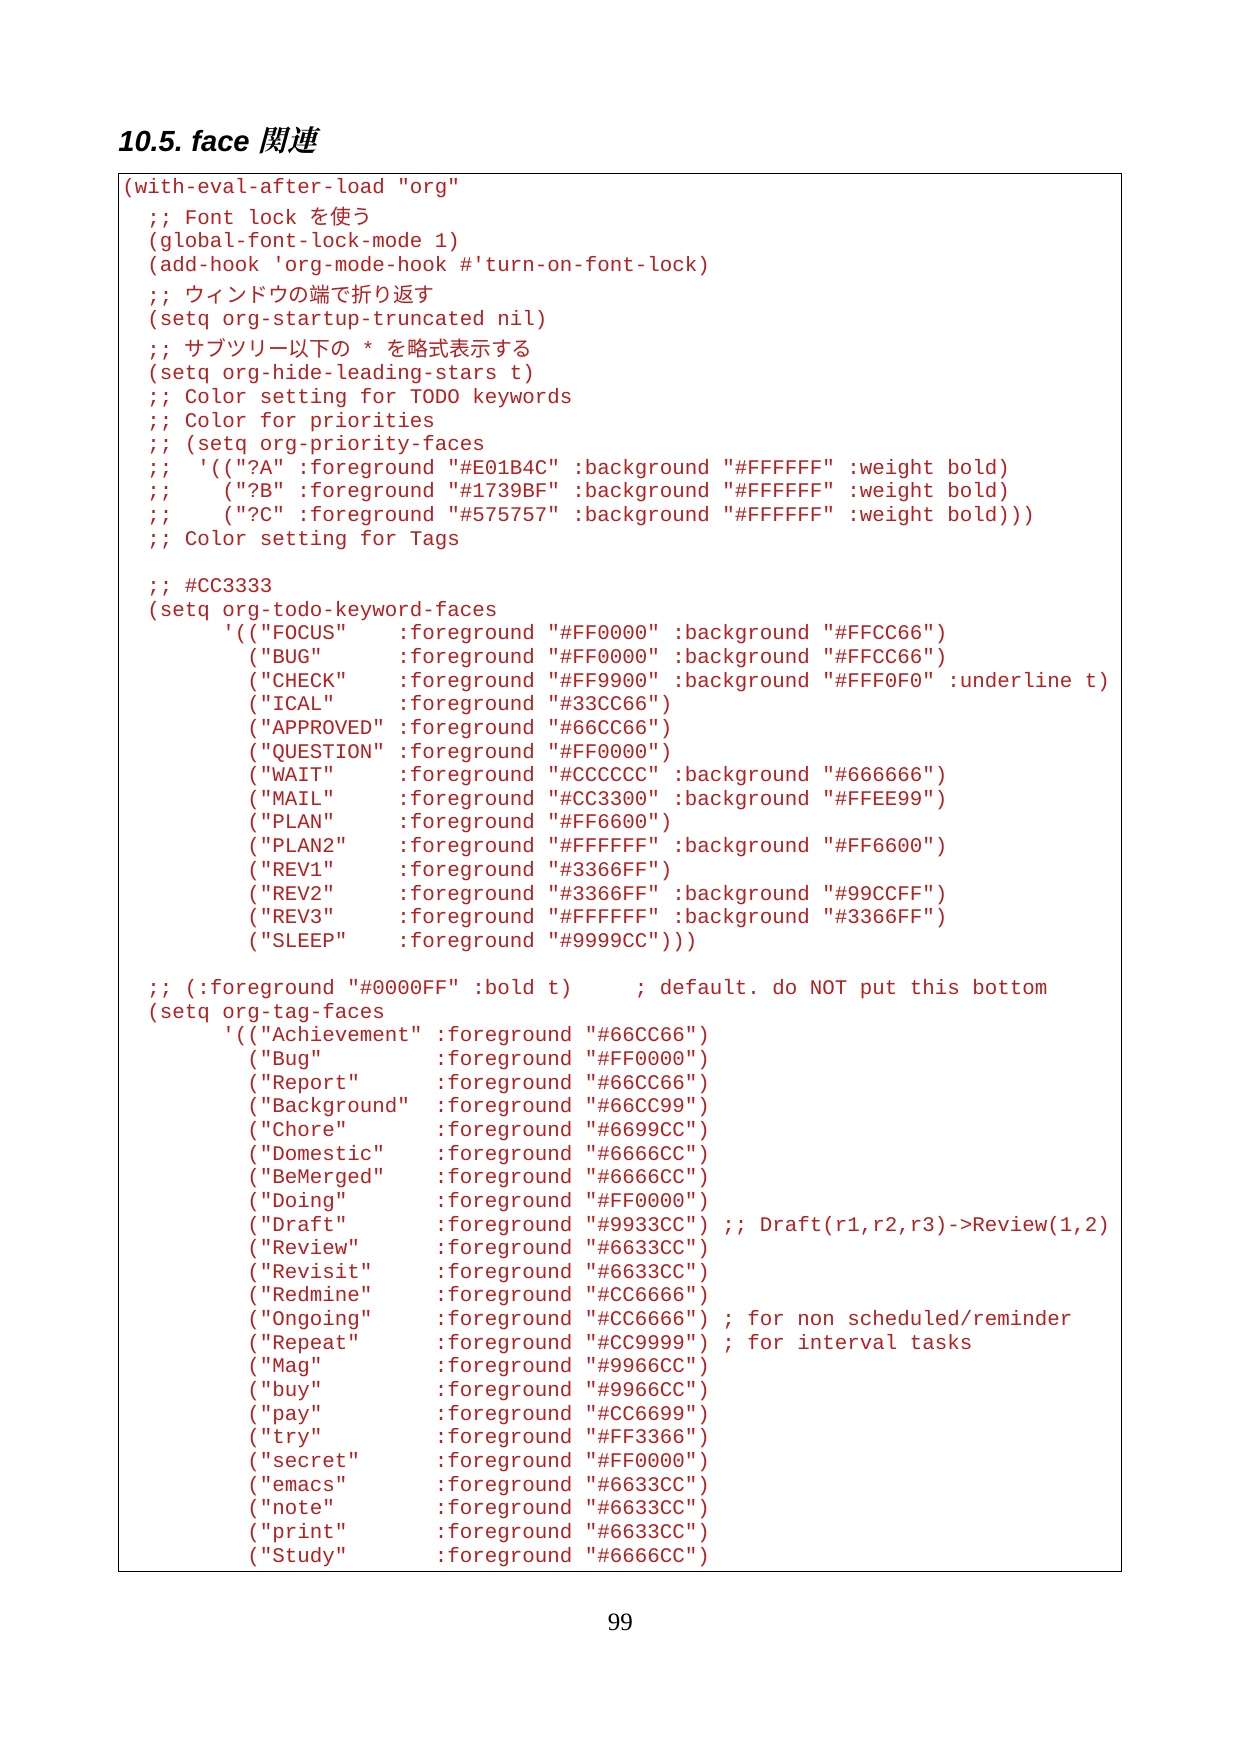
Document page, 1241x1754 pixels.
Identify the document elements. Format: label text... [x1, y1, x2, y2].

text ("note" :foreground "#6633CC") [119, 1493, 1121, 1517]
text (global-font-lock-mode 1) [119, 227, 1121, 250]
text ("MAIL" :foreground "#CC3300" :background "#FFEE99") [119, 784, 1121, 808]
text ("Bug" :foreground "#FF0000") [119, 1044, 1121, 1068]
text ;; '(("?A" :foreground "#E01B4C" :background "#FFFFFF" :weight bold) [119, 453, 1121, 477]
text (setq org-todo-keyword-faces [119, 595, 1121, 618]
text ("Draft" :foreground "#9933CC") ;; Draft(r1,r2,r3)->Review(1,2) [119, 1209, 1121, 1233]
text (setq org-startup-truncated nil) [119, 304, 1121, 328]
text ;; ("?B" :foreground "#1739BF" :background "#FFFFFF" :weight bold) [119, 477, 1121, 500]
text ("pay" :foreground "#CC6699") [119, 1399, 1121, 1422]
text ("Mag" :foreground "#9966CC") [119, 1351, 1121, 1375]
text ("Redmine" :foreground "#CC6666") [119, 1281, 1121, 1304]
text ;; Color setting for Tags [119, 524, 1121, 547]
text ("Revisit" :foreground "#6633CC") [119, 1257, 1121, 1281]
text ("Report" :foreground "#66CC66") [119, 1068, 1121, 1091]
text ("secret" :foreground "#FF0000") [119, 1446, 1121, 1470]
text ;; サブツリー以下の * を略式表示する [119, 328, 1121, 358]
text ("Doing" :foreground "#FF0000") [119, 1186, 1121, 1209]
text ;; ウィンドウの端で折り返す [119, 274, 1121, 304]
text ("WAIT" :foreground "#CCCCCC" :background "#666666") [119, 760, 1121, 784]
text ("try" :foreground "#FF3366") [119, 1422, 1121, 1446]
text ("ICAL" :foreground "#33CC66") [119, 689, 1121, 713]
text ("Study" :foreground "#6666CC") [119, 1541, 1121, 1571]
text ("emacs" :foreground "#6633CC") [119, 1470, 1121, 1493]
text ("QUESTION" :foreground "#FF0000") [119, 737, 1121, 760]
text ("print" :foreground "#6633CC") [119, 1517, 1121, 1541]
text ("PLAN2" :foreground "#FFFFFF" :background "#FF6600") [119, 831, 1121, 855]
subtitle face 関連 [118, 118, 1122, 160]
text ("REV3" :foreground "#FFFFFF" :background "#3366FF") [119, 902, 1121, 926]
text ("BUG" :foreground "#FF0000" :background "#FFCC66") [119, 642, 1121, 666]
text ("Review" :foreground "#6633CC") [119, 1233, 1121, 1257]
text ;; (setq org-priority-faces [119, 429, 1121, 453]
text (add-hook 'org-mode-hook #'turn-on-font-lock) [119, 250, 1121, 274]
text ("SLEEP" :foreground "#9999CC"))) [119, 926, 1121, 949]
text ;; Font lock を使う [119, 196, 1121, 227]
text ;; (:foreground "#0000FF" :bold t) ; default. do NOT put this bottom [119, 973, 1121, 997]
text (setq org-tag-faces [119, 997, 1121, 1020]
text ("APPROVED" :foreground "#66CC66") [119, 713, 1121, 737]
text (with-eval-after-load "org" [119, 174, 1121, 196]
text ("Background" :foreground "#66CC99") [119, 1091, 1121, 1115]
text ("CHECK" :foreground "#FF9900" :background "#FFF0F0" :underline t) [119, 666, 1121, 689]
text ("REV1" :foreground "#3366FF") [119, 855, 1121, 878]
text ("PLAN" :foreground "#FF6600") [119, 808, 1121, 831]
text ;; Color setting for TODO keywords [119, 382, 1121, 406]
text (setq org-hide-leading-stars t) [119, 358, 1121, 382]
text ("REV2" :foreground "#3366FF" :background "#99CCFF") [119, 878, 1121, 902]
text ;; ("?C" :foreground "#575757" :background "#FFFFFF" :weight bold))) [119, 500, 1121, 524]
text ("buy" :foreground "#9966CC") [119, 1375, 1121, 1399]
text '(("FOCUS" :foreground "#FF0000" :background "#FFCC66") [119, 618, 1121, 642]
text ;; Color for priorities [119, 406, 1121, 429]
text ;; #CC3333 [119, 571, 1121, 595]
text ("Chore" :foreground "#6699CC") [119, 1115, 1121, 1139]
text ("Ongoing" :foreground "#CC6666") ; for non scheduled/reminder [119, 1304, 1121, 1328]
text ("BeMerged" :foreground "#6666CC") [119, 1162, 1121, 1186]
text ("Repeat" :foreground "#CC9999") ; for interval tasks [119, 1328, 1121, 1351]
text '(("Achievement" :foreground "#66CC66") [119, 1020, 1121, 1044]
text ("Domestic" :foreground "#6666CC") [119, 1139, 1121, 1162]
